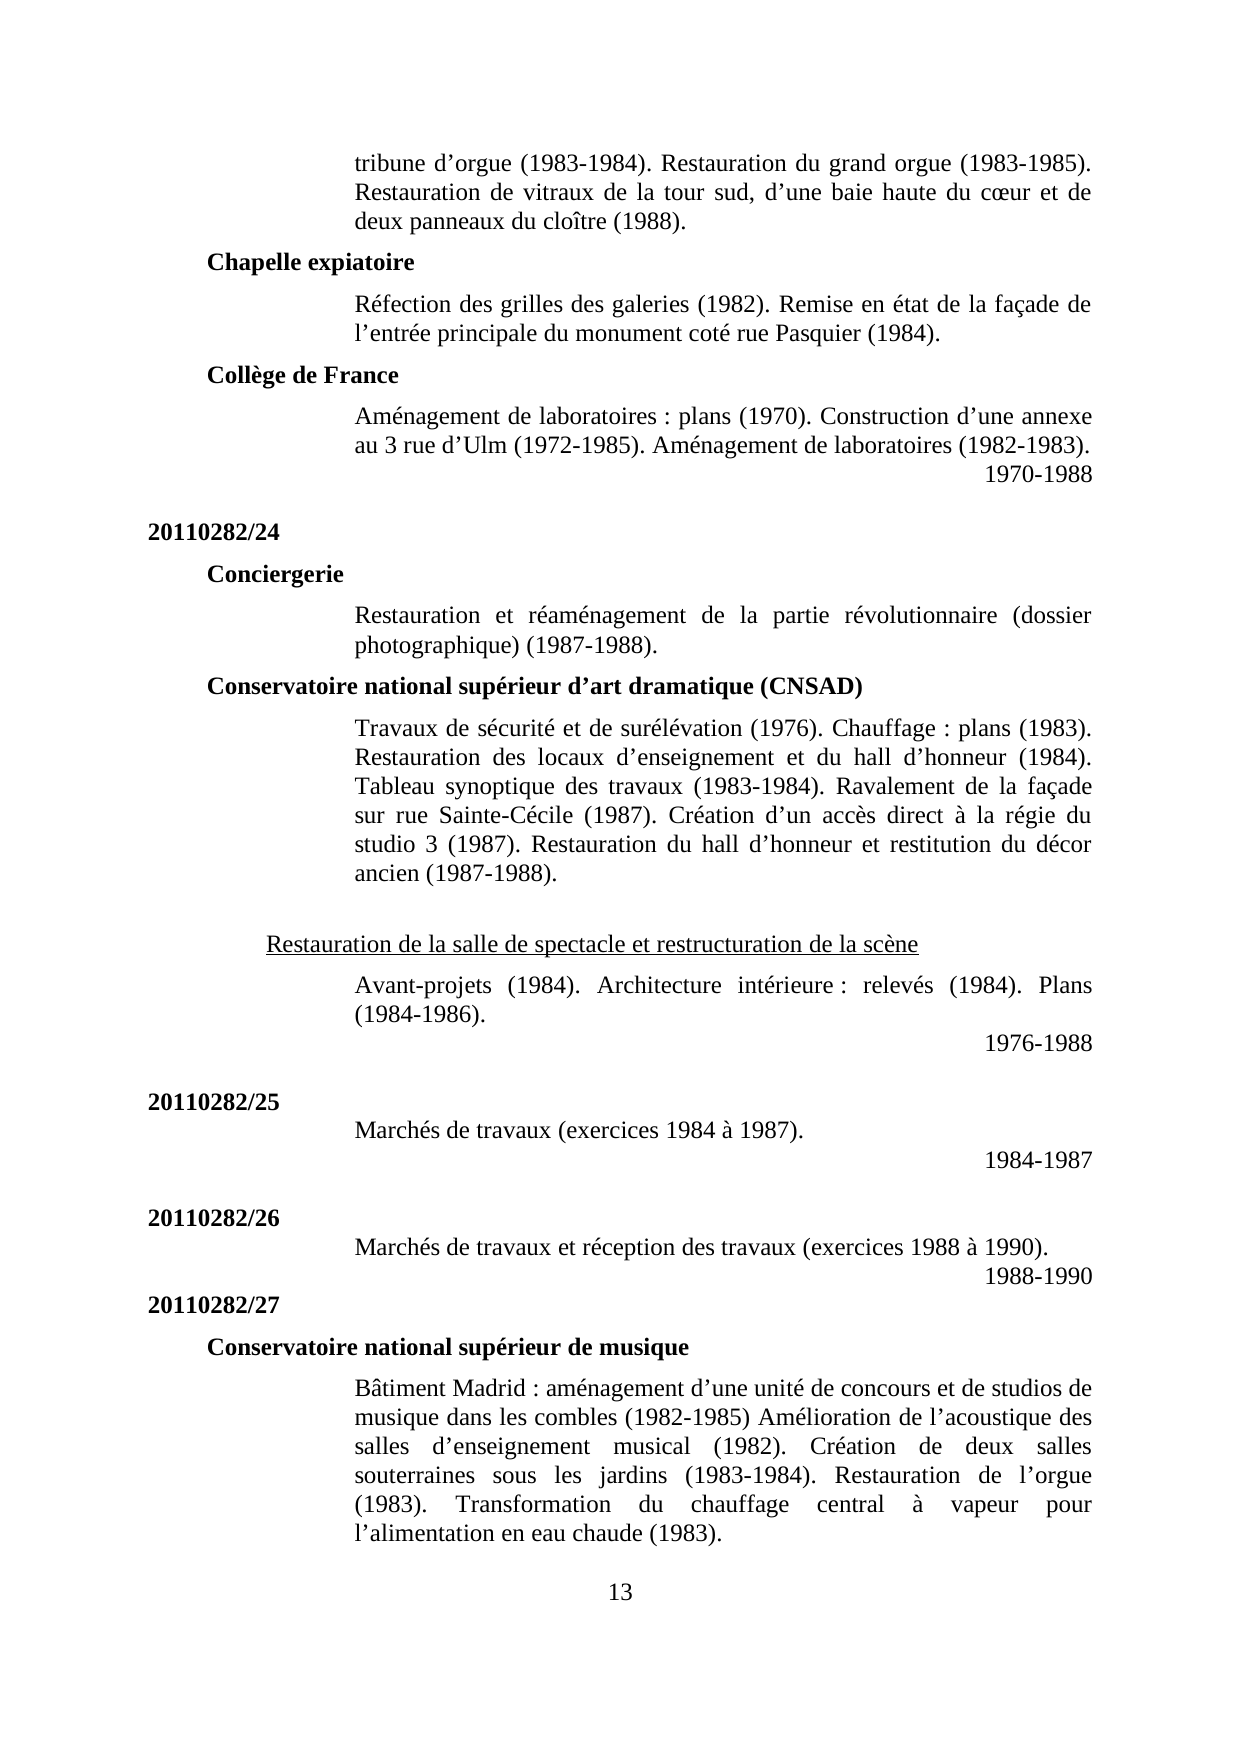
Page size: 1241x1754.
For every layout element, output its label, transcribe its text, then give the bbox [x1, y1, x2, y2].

text Marchés de travaux et réception des travaux (exercices 1988 à 1990). [354, 1232, 1093, 1261]
text Conservatoire national supérieur d’art dramatique (CNSAD) [148, 671, 1093, 700]
text 20110282/27 [148, 1290, 1093, 1319]
text Travaux de sécurité et de surélévation (1976). Chauffage : plans (1983). Restauration des locaux d’enseignement et du hall d’honneur (1984). Tableau synoptique des travaux (1983-1984). Ravalement de la façade sur rue Sainte-Cécile (1987). Création d’un accès direct à la régie du studio 3 (1987). Restauration du hall d’honneur et restitution du décor ancien (1987-1988). [354, 713, 1093, 887]
text Réfection des grilles des galeries (1982). Remise en état de la façade de l’entrée principale du monument coté rue Pasquier (1984). [354, 289, 1093, 347]
text Collège de France [148, 359, 1093, 388]
text Conciergerie [148, 559, 1093, 588]
text 20110282/26 [148, 1203, 1093, 1232]
text Chapelle expiatoire [148, 247, 1093, 276]
text Bâtiment Madrid : aménagement d’une unité de concours et de studios de musique dans les combles (1982-1985) Amélioration de l’acoustique des salles d’enseignement musical (1982). Création de deux salles souterraines sous les jardins (1983-1984). Restauration de l’orgue (1983). Transformation du chauffage central à vapeur pour l’alimentation en eau chaude (1983). [354, 1373, 1093, 1547]
text 1988-1990 [148, 1261, 1093, 1290]
text Restauration de la salle de spectacle et restructuration de la scène [207, 928, 1093, 958]
text Marchés de travaux (exercices 1984 à 1987). [354, 1115, 1093, 1144]
text 1984-1987 [148, 1144, 1093, 1173]
text 20110282/25 [148, 1086, 1093, 1115]
text tribune d’orgue (1983-1984). Restauration du grand orgue (1983-1985). Restauration de vitraux de la tour sud, d’une baie haute du cœur et de deux panneaux du cloître (1988). [354, 148, 1093, 235]
text Restauration et réaménagement de la partie révolutionnaire (dossier photographique) (1987-1988). [354, 600, 1093, 658]
text 1976-1988 [148, 1028, 1093, 1057]
text 1970-1988 [148, 459, 1093, 488]
text Aménagement de laboratoires : plans (1970). Construction d’une annexe au 3 rue d’Ulm (1972-1985). Aménagement de laboratoires (1982-1983). [354, 401, 1093, 459]
text Avant-projets (1984). Architecture intérieure : relevés (1984). Plans (1984-1986). [354, 970, 1093, 1028]
text Conservatoire national supérieur de musique [148, 1331, 1093, 1360]
text 20110282/24 [148, 517, 1093, 546]
